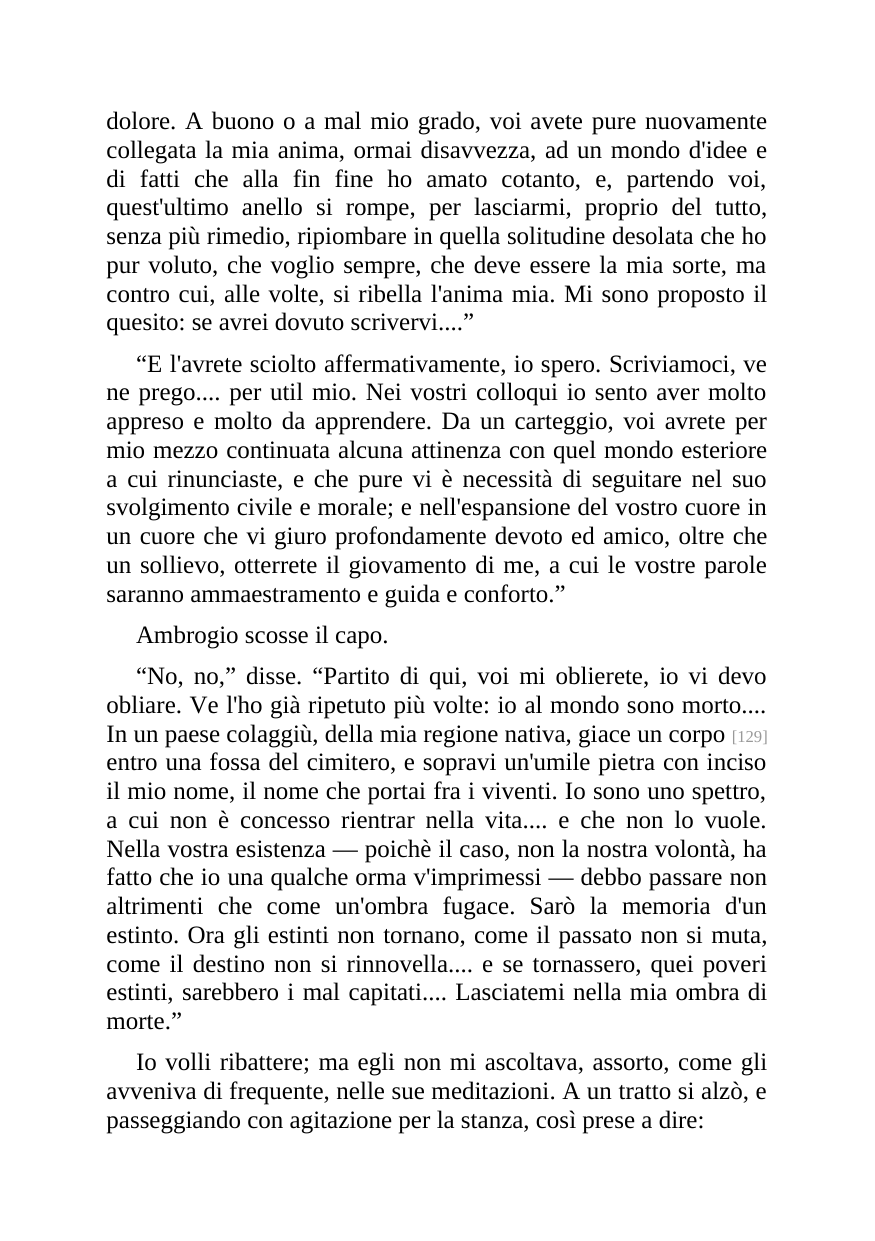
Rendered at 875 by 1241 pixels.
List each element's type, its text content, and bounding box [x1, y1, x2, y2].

text “E l'avrete sciolto affermativamente, io spero. Scriviamoci, ve ne prego.... per util mio. Nei vostri colloqui io sento aver molto appreso e molto da apprendere. Da un carteggio, voi avrete per mio mezzo continuata alcuna attinenza con quel mondo esteriore a cui rinunciaste, e che pure vi è necessità di seguitare nel suo svolgimento civile e morale; e nell'espansione del vostro cuore in un cuore che vi giuro profondamente devoto ed amico, oltre che un sollievo, otterrete il giovamento di me, a cui le vostre parole saranno ammaestramento e guida e conforto.” [106, 349, 768, 607]
text dolore. A buono o a mal mio grado, voi avete pure nuovamente collegata la mia anima, ormai disavvezza, ad un mondo d'idee e di fatti che alla fin fine ho amato cotanto, e, partendo voi, quest'ultimo anello si rompe, per lasciarmi, proprio del tutto, senza più rimedio, ripiombare in quella solitudine desolata che ho pur voluto, che voglio sempre, che deve essere la mia sorte, ma contro cui, alle volte, si ribella l'anima mia. Mi sono proposto il quesito: se avrei dovuto scrivervi....” [106, 106, 768, 336]
text Io volli ribattere; ma egli non mi ascoltava, assorto, come gli avveniva di frequente, nelle sue meditazioni. A un tratto si alzò, e passeggiando con agitazione per la stanza, così prese a dire: [106, 1047, 768, 1134]
text Ambrogio scosse il capo. [106, 620, 768, 649]
text “No, no,” disse. “Partito di qui, voi mi oblierete, io vi devo obliare. Ve l'ho già ripetuto più volte: io al mondo sono morto.... In un paese colaggiù, della mia regione nativa, giace un corpo [129] entro una fossa del cimitero, e sopravi un'umile pietra con inciso il mio nome, il nome che portai fra i viventi. Io sono uno spettro, a cui non è concesso rientrar nella vita.... e che non lo vuole. Nella vostra esistenza — poichè il caso, non la nostra volontà, ha fatto che io una qualche orma v'imprimessi — debbo passare non altrimenti che come un'ombra fugace. Sarò la memoria d'un estinto. Ora gli estinti non tornano, come il passato non si muta, come il destino non si rinnovella.... e se tornassero, quei poveri estinti, sarebbero i mal capitati.... Lasciatemi nella mia ombra di morte.” [106, 661, 768, 1035]
